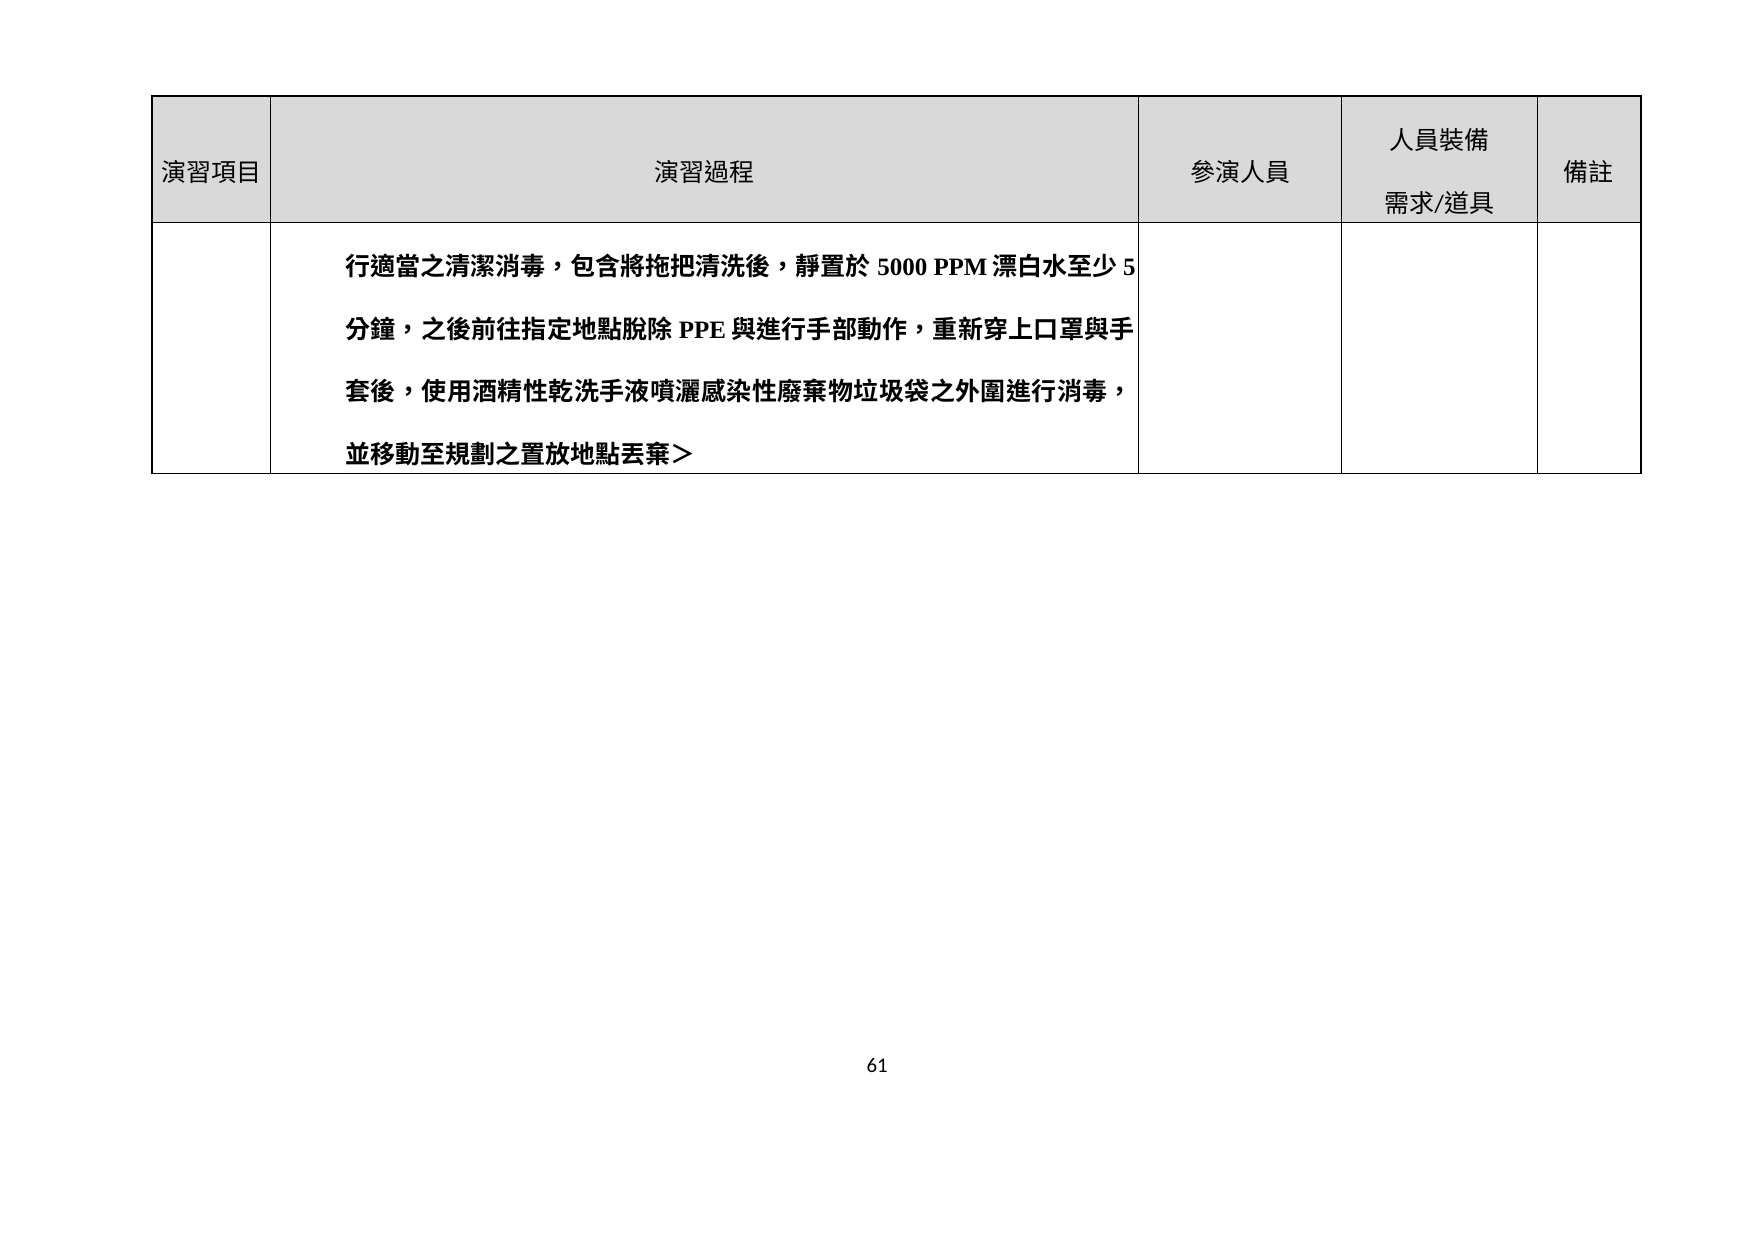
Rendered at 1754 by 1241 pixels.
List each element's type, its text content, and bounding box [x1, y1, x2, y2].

table_cell 行適當之清潔消毒，包含將拖把清洗後，靜置於5000 PPM漂白水至少5分鐘，之後前往指定地點脫除PPE與進行手部動作，重新穿上口罩與手套後，使用酒精性乾洗手液噴灑感染性廢棄物垃圾袋之外圍進行消毒，並移動至規劃之置放地點丟棄＞ [271, 223, 1138, 473]
table_cell [1538, 223, 1640, 473]
table_cell [1342, 223, 1537, 473]
table_header 演習過程 [271, 97, 1138, 222]
table_header 備註 [1538, 97, 1640, 222]
table_cell [153, 223, 270, 473]
table_cell [1139, 223, 1341, 473]
table_header 參演人員 [1139, 97, 1341, 222]
table_header 演習項目 [153, 97, 270, 222]
table_header 人員裝備 需求/道具 [1342, 97, 1537, 222]
